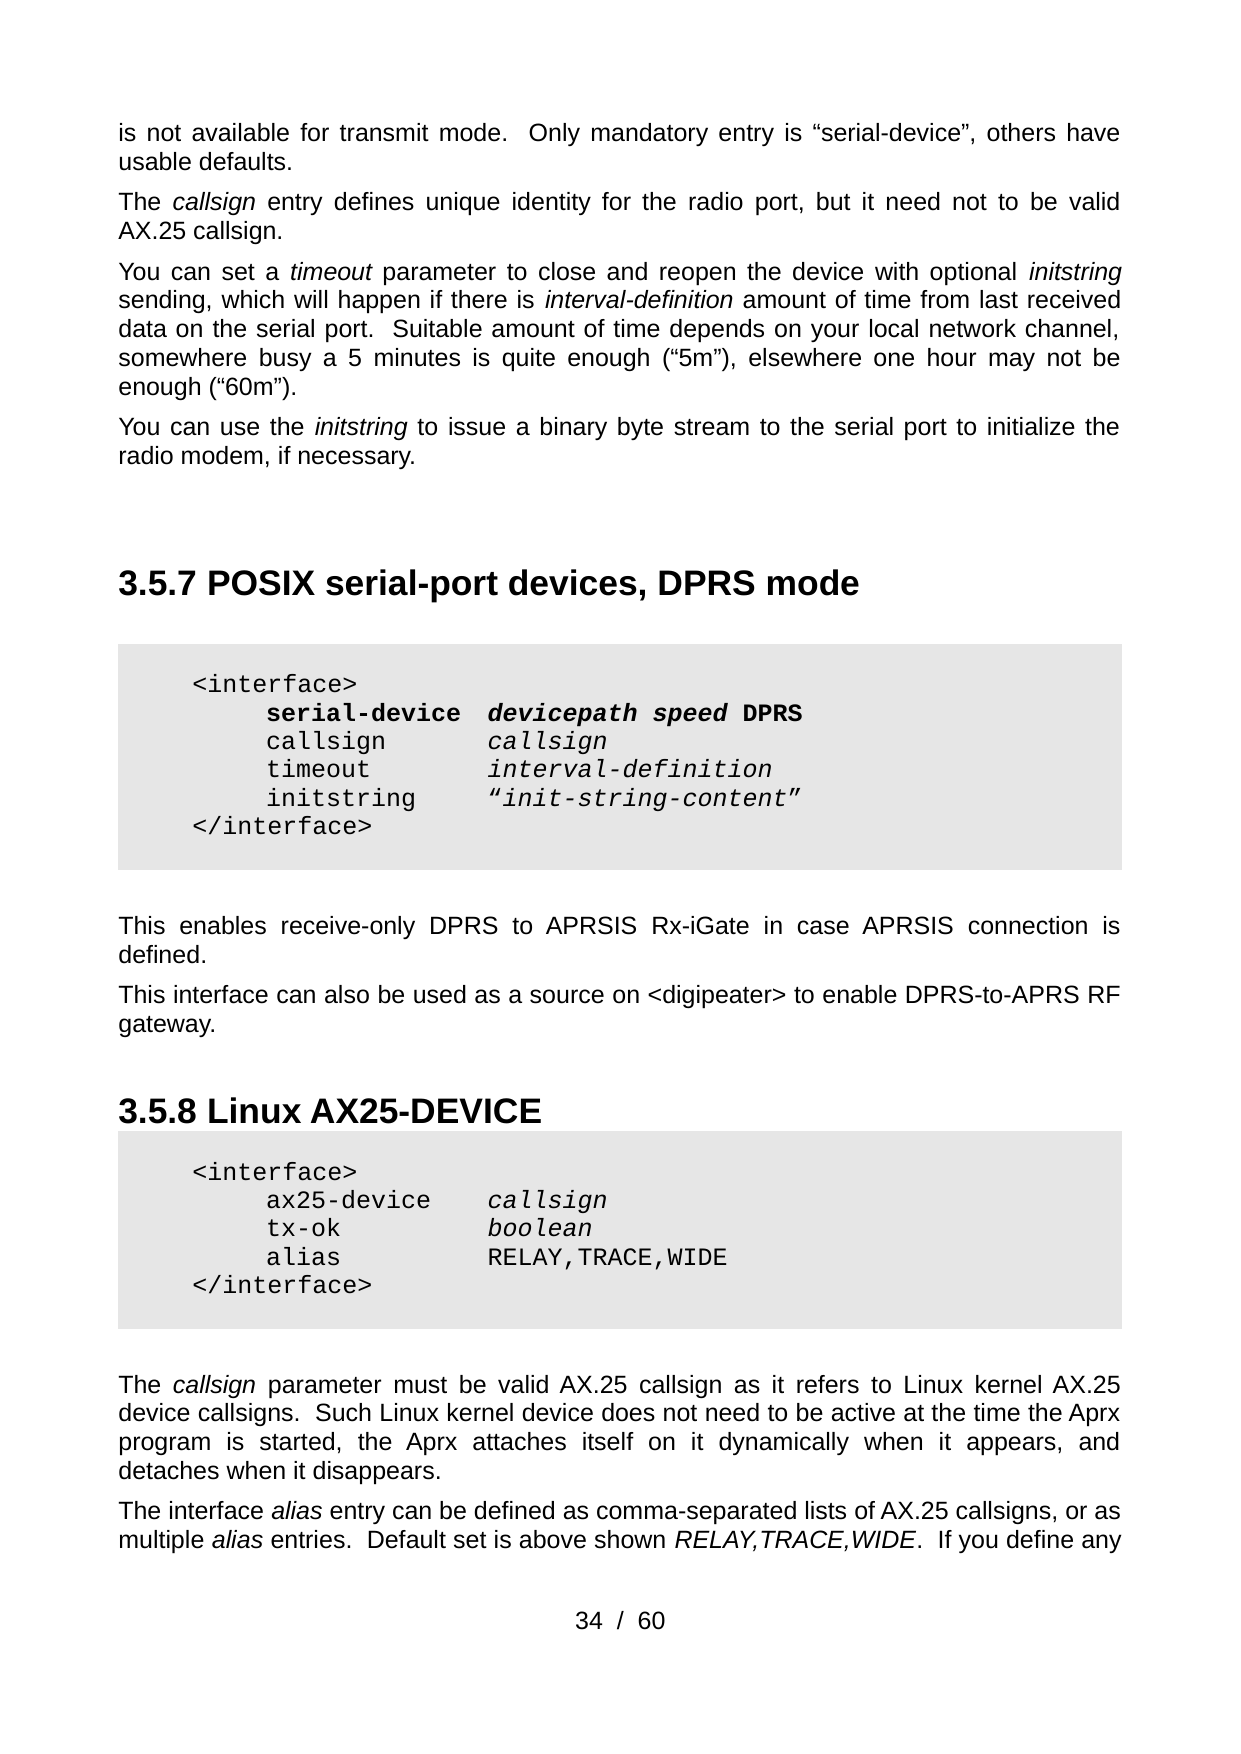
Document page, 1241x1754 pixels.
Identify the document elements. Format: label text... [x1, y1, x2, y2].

text This interface can also be used as a source on <digipeater> to enable DPRS-to-APRS RF gateway. [118, 980, 1122, 1038]
text <interface> [118, 1159, 1122, 1187]
text is not available for transmit mode. Only mandatory entry is “serial-device”, others have usable defaults. [118, 118, 1122, 176]
text serial-device devicepath speed DPRS [118, 700, 1122, 729]
text initstring “init-string-content” [118, 785, 1122, 814]
text ax25-device callsign [118, 1187, 1122, 1216]
text tx-ok boolean [118, 1216, 1122, 1244]
text This enables receive-only DPRS to APRSIS Rx-iGate in case APRSIS connection is defined. [118, 911, 1122, 968]
text You can set a timeout parameter to close and reopen the device with optional initstring sending, which will happen if there is interval-definition amount of time from last received data on the serial port. Suitable amount of time depends on your local network channel, somewhere busy a 5 minutes is quite enough (“5m”), elsewhere one hour may not be enough (“60m”). [118, 257, 1122, 400]
text The interface alias entry can be defined as comma-separated lists of AX.25 callsigns, or as multiple alias entries. Default set is above shown RELAY,TRACE,WIDE. If you define any [118, 1496, 1122, 1554]
text </interface> [118, 1272, 1122, 1301]
text <interface> [118, 672, 1122, 700]
subtitle Linux AX25-DEVICE [118, 1090, 1122, 1131]
text callsign callsign [118, 729, 1122, 757]
text The callsign parameter must be valid AX.25 callsign as it refers to Linux kernel AX.25 device callsigns. Such Linux kernel device does not need to be active at the time the Aprx program is started, the Aprx attaches itself on it dynamically when it appears, and detaches when it disappears. [118, 1369, 1122, 1484]
subtitle POSIX serial-port devices, DPRS mode [118, 562, 1122, 603]
text timeout interval-definition [118, 757, 1122, 785]
text alias RELAY,TRACE,WIDE [118, 1244, 1122, 1272]
text You can use the initstring to issue a binary byte stream to the serial port to initialize the radio modem, if necessary. [118, 412, 1122, 470]
text </interface> [118, 814, 1122, 842]
text The callsign entry defines unique identity for the radio port, but it need not to be valid AX.25 callsign. [118, 187, 1122, 245]
